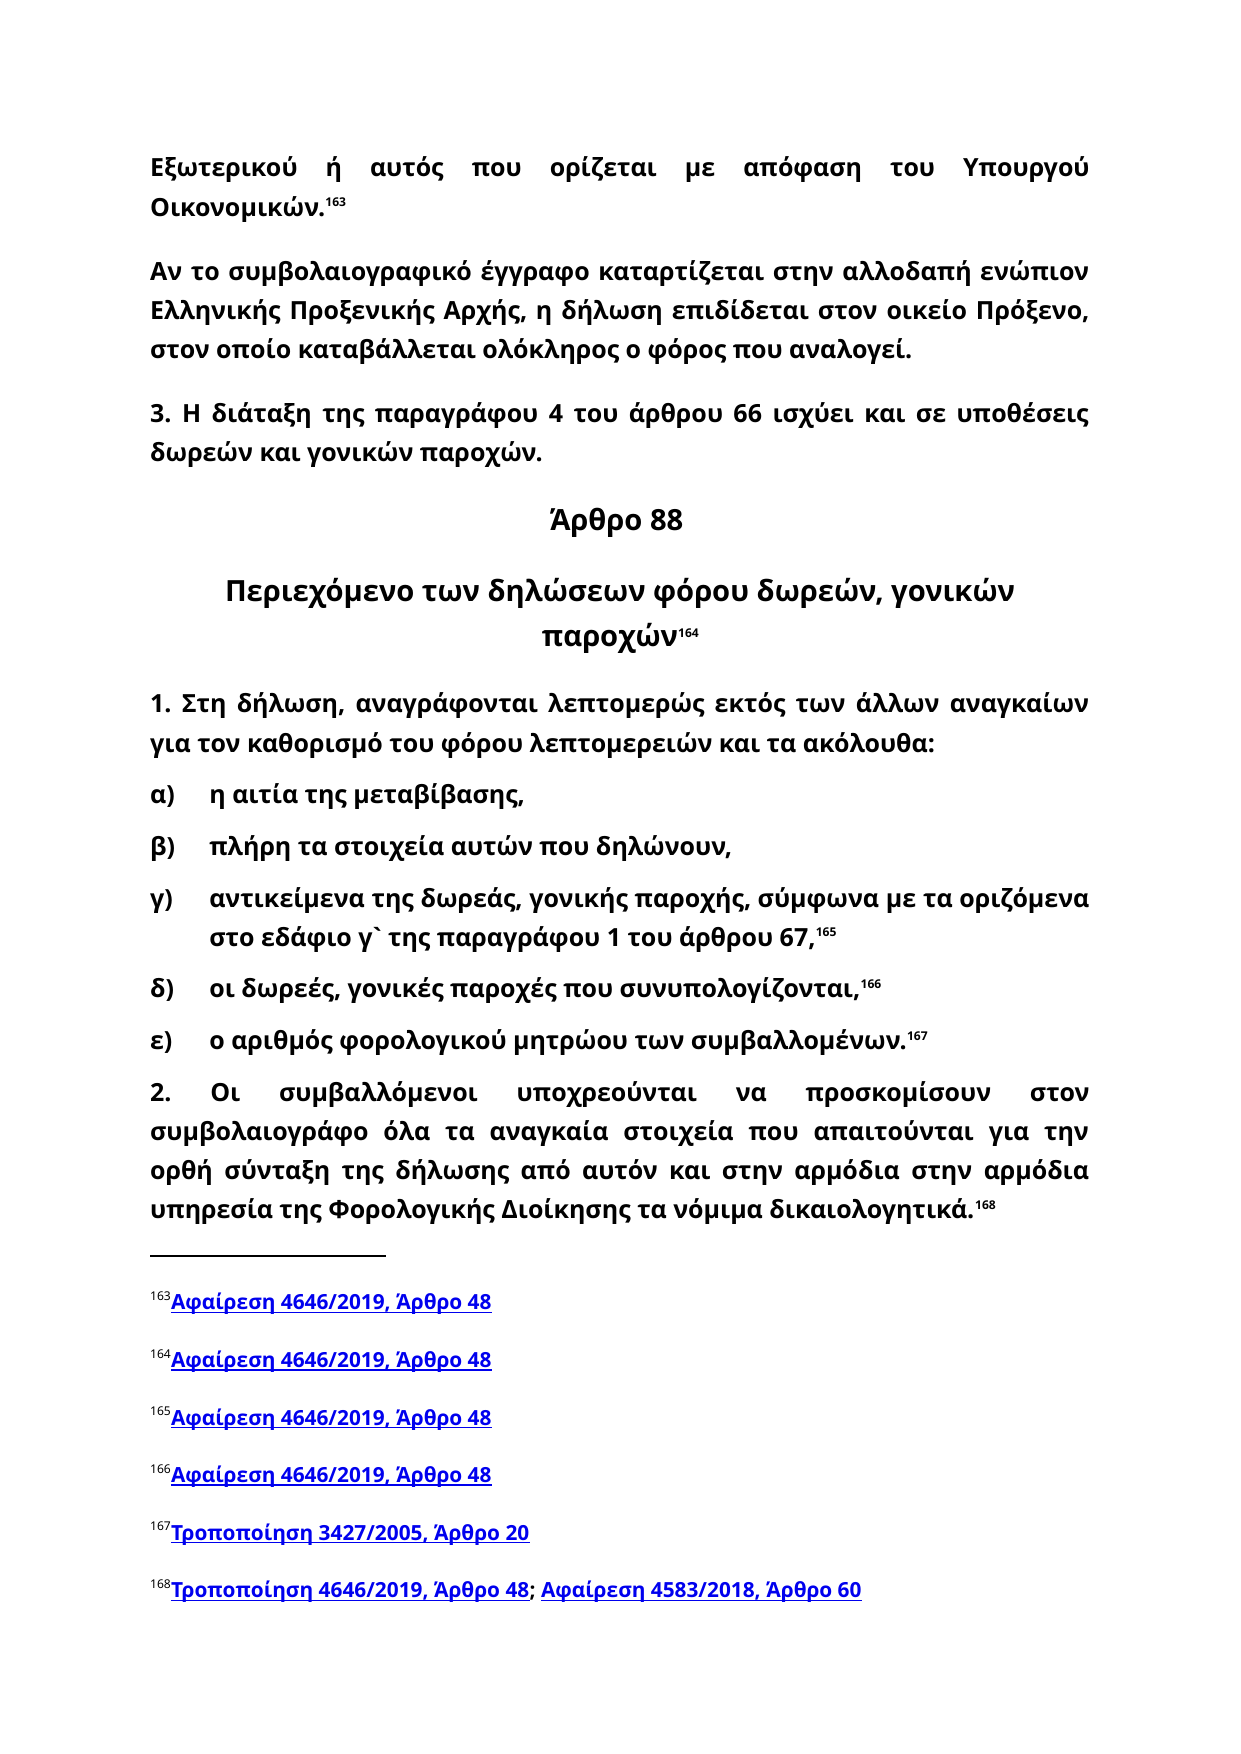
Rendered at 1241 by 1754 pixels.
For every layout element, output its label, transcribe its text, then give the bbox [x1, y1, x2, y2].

text Τροποποίηση 3427/2005, Άρθρο 20 [150, 1518, 1090, 1546]
subtitle Άρθρο 88 [150, 499, 1090, 539]
text Αφαίρεση 4646/2019, Άρθρο 48 [150, 1287, 1090, 1316]
text 1. Στη δήλωση, αναγράφονται λεπτομερώς εκτός των άλλων αναγκαίων για τον καθορισμό του φόρου λεπτομερειών και τα ακόλουθα: [150, 686, 1090, 759]
text Αν το συμβολαιογραφικό έγγραφο καταρτίζεται στην αλλοδαπή ενώπιον Ελληνικής Προξενικής Αρχής, η δήλωση επιδίδεται στον οικείο Πρόξενο, στον οποίο καταβάλλεται ολόκληρος ο φόρος που αναλογεί. [150, 253, 1090, 366]
text Αφαίρεση 4646/2019, Άρθρο 48 [150, 1345, 1090, 1373]
list γ) αντικείμενα της δωρεάς, γονικής παροχής, σύμφωνα με τα οριζόμενα στο εδάφιο γ` της παραγράφου 1 του άρθρου 67, [150, 880, 1090, 953]
subtitle Περιεχόμενο των δηλώσεων φόρου δωρεών, γονικών παροχών [150, 570, 1090, 655]
text Τροποποίηση 4646/2019, Άρθρο 48; Αφαίρεση 4583/2018, Άρθρο 60 [150, 1576, 1090, 1604]
list δ) οι δωρεές, γονικές παροχές που συνυπολογίζονται, [150, 971, 1090, 1005]
list ε) ο αριθμός φορολογικού μητρώου των συμβαλλομένων. [150, 1023, 1090, 1057]
text Αφαίρεση 4646/2019, Άρθρο 48 [150, 1403, 1090, 1431]
text 3. Η διάταξη της παραγράφου 4 του άρθρου 66 ισχύει και σε υποθέσεις δωρεών και γονικών παροχών. [150, 396, 1090, 469]
list α) η αιτία της μεταβίβασης, [150, 777, 1090, 811]
list β) πλήρη τα στοιχεία αυτών που δηλώνουν, [150, 828, 1090, 863]
text 2. Οι συμβαλλόμενοι υποχρεούνται να προσκομίσουν στον συμβολαιογράφο όλα τα αναγκαία στοιχεία που απαιτούνται για την ορθή σύνταξη της δήλωσης από αυτόν και στην αρμόδια στην αρμόδια υπηρεσία της Φορολογικής Διοίκησης τα νόμιμα δικαιολογητικά. [150, 1074, 1090, 1226]
text Αφαίρεση 4646/2019, Άρθρο 48 [150, 1460, 1090, 1489]
text Εξωτερικού ή αυτός που ορίζεται με απόφαση του Υπουργού Οικονομικών. [150, 150, 1090, 223]
